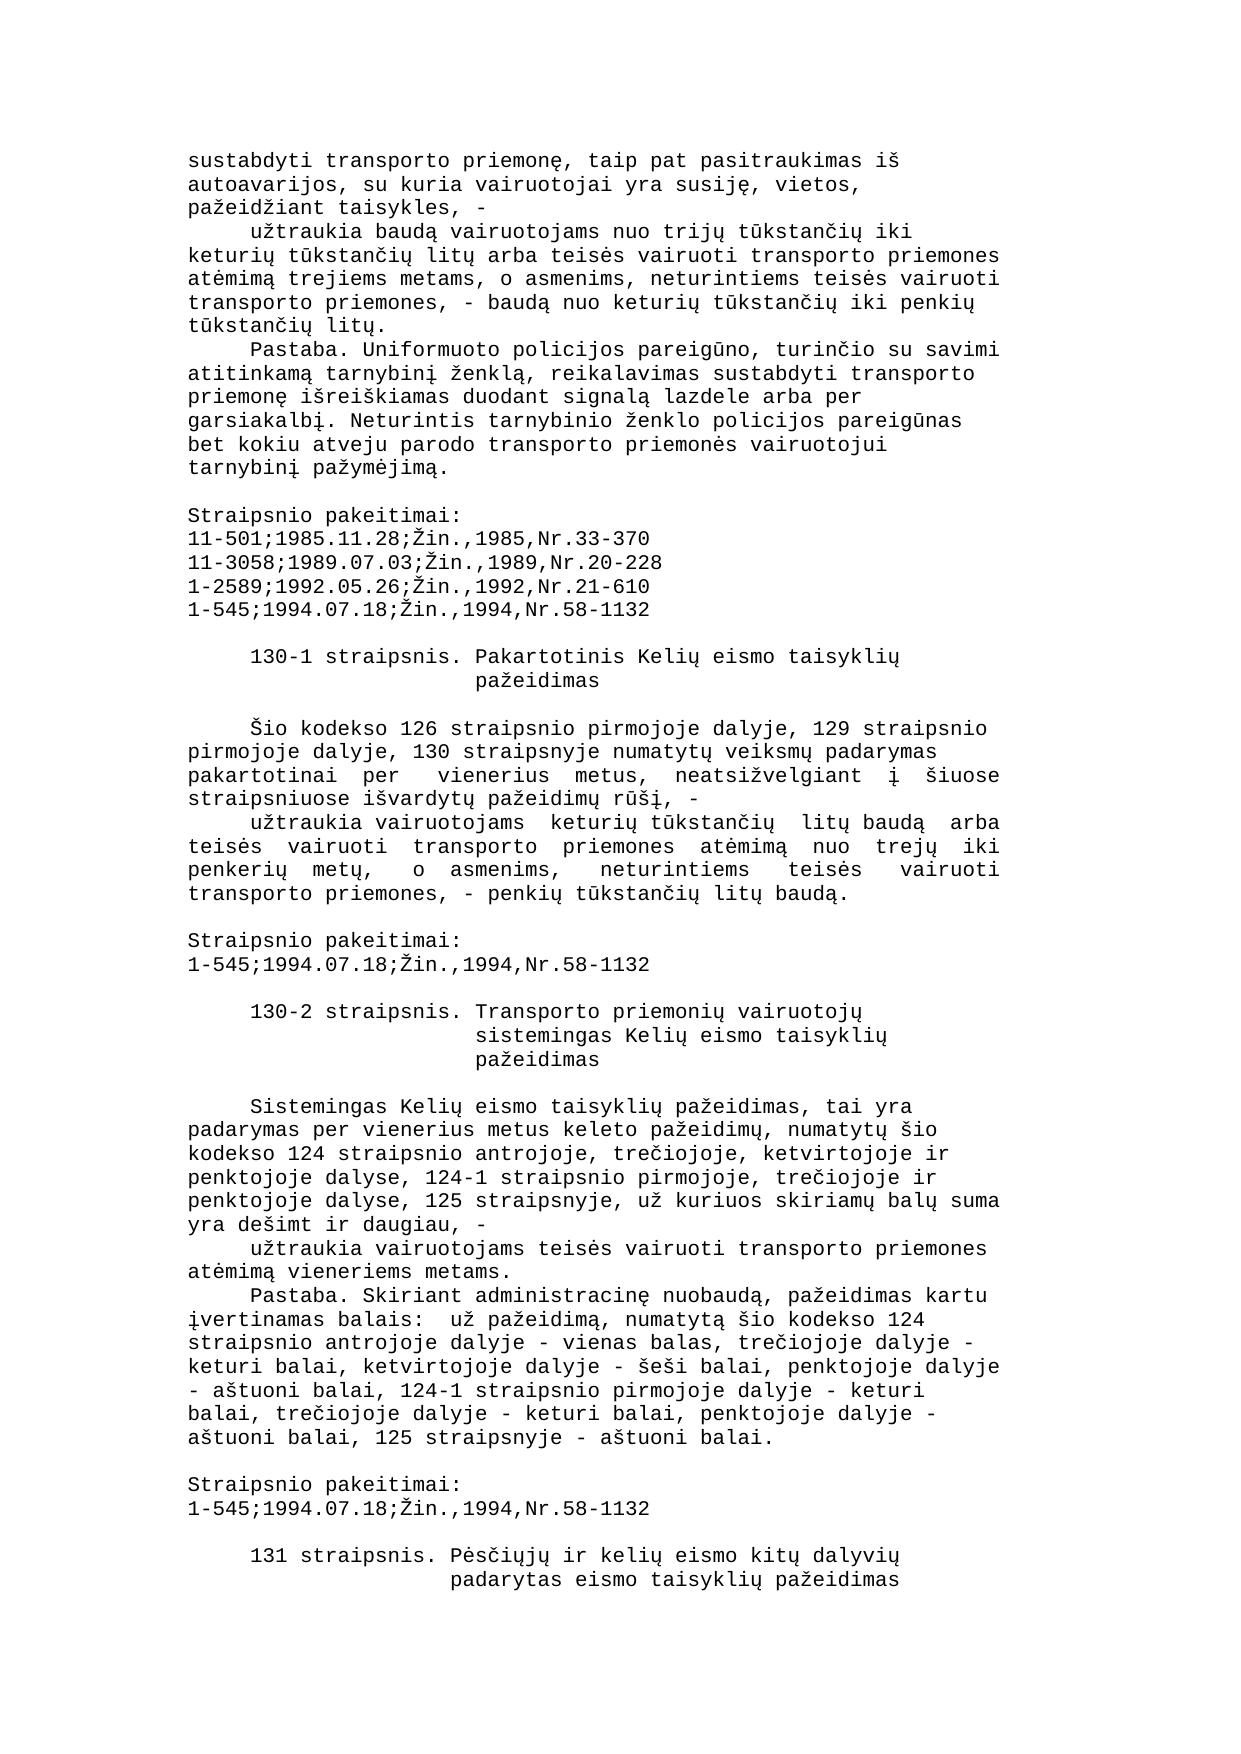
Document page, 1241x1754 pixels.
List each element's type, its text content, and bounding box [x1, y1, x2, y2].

text keturi balai, ketvirtojoje dalyje - šeši balai, penktojoje dalyje [187, 1356, 1053, 1379]
text Sistemingas Kelių eismo taisyklių pažeidimas, tai yra [187, 1096, 1053, 1119]
text atitinkamą tarnybinį ženklą, reikalavimas sustabdyti transporto [187, 363, 1053, 386]
text užtraukia baudą vairuotojams nuo trijų tūkstančių iki [187, 221, 1053, 244]
text Straipsnio pakeitimai: [187, 1474, 1053, 1498]
text yra dešimt ir daugiau, - [187, 1214, 1053, 1238]
text 1-545;1994.07.18;Žin.,1994,Nr.58-1132 [187, 599, 1053, 623]
text bet kokiu atveju parodo transporto priemonės vairuotojui [187, 434, 1053, 457]
text pažeidimas [187, 670, 1053, 694]
text teisės vairuoti transporto priemones atėmimą nuo trejų iki [187, 836, 1053, 859]
text 1-545;1994.07.18;Žin.,1994,Nr.58-1132 [187, 1498, 1053, 1521]
text priemonę išreiškiamas duodant signalą lazdele arba per [187, 386, 1053, 410]
text 131 straipsnis. Pėsčiųjų ir kelių eismo kitų dalyvių [187, 1545, 1053, 1569]
text kodekso 124 straipsnio antrojoje, trečiojoje, ketvirtojoje ir [187, 1143, 1053, 1167]
text transporto priemones, - baudą nuo keturių tūkstančių iki penkių [187, 292, 1053, 316]
text padarytas eismo taisyklių pažeidimas [187, 1569, 1053, 1592]
text Šio kodekso 126 straipsnio pirmojoje dalyje, 129 straipsnio [187, 717, 1053, 741]
text užtraukia vairuotojams teisės vairuoti transporto priemones [187, 1238, 1053, 1261]
text garsiakalbį. Neturintis tarnybinio ženklo policijos pareigūnas [187, 410, 1053, 434]
text Straipsnio pakeitimai: [187, 930, 1053, 954]
text pažeidžiant taisykles, - [187, 197, 1053, 221]
text penktojoje dalyse, 124-1 straipsnio pirmojoje, trečiojoje ir [187, 1167, 1053, 1190]
text Pastaba. Uniformuoto policijos pareigūno, turinčio su savimi [187, 339, 1053, 363]
text straipsniuose išvardytų pažeidimų rūšį, - [187, 788, 1053, 812]
text tarnybinį pažymėjimą. [187, 457, 1053, 481]
text penkerių metų, o asmenims, neturintiems teisės vairuoti [187, 859, 1053, 883]
text 11-501;1985.11.28;Žin.,1985,Nr.33-370 [187, 528, 1053, 552]
text pakartotinai per vienerius metus, neatsižvelgiant į šiuose [187, 765, 1053, 788]
text Straipsnio pakeitimai: [187, 505, 1053, 528]
text straipsnio antrojoje dalyje - vienas balas, trečiojoje dalyje - [187, 1332, 1053, 1356]
text atėmimą vieneriems metams. [187, 1261, 1053, 1285]
text įvertinamas balais: už pažeidimą, numatytą šio kodekso 124 [187, 1309, 1053, 1332]
text sistemingas Kelių eismo taisyklių [187, 1025, 1053, 1048]
text pažeidimas [187, 1048, 1053, 1072]
text padarymas per vienerius metus keleto pažeidimų, numatytų šio [187, 1119, 1053, 1143]
text balai, trečiojoje dalyje - keturi balai, penktojoje dalyje - [187, 1403, 1053, 1427]
text autoavarijos, su kuria vairuotojai yra susiję, vietos, [187, 174, 1053, 197]
text sustabdyti transporto priemonę, taip pat pasitraukimas iš [187, 150, 1053, 174]
text 130-2 straipsnis. Transporto priemonių vairuotojų [187, 1001, 1053, 1025]
text pirmojoje dalyje, 130 straipsnyje numatytų veiksmų padarymas [187, 741, 1053, 765]
text - aštuoni balai, 124-1 straipsnio pirmojoje dalyje - keturi [187, 1379, 1053, 1403]
text 1-545;1994.07.18;Žin.,1994,Nr.58-1132 [187, 954, 1053, 978]
text atėmimą trejiems metams, o asmenims, neturintiems teisės vairuoti [187, 268, 1053, 292]
text 130-1 straipsnis. Pakartotinis Kelių eismo taisyklių [187, 647, 1053, 670]
text keturių tūkstančių litų arba teisės vairuoti transporto priemones [187, 244, 1053, 268]
text 1-2589;1992.05.26;Žin.,1992,Nr.21-610 [187, 576, 1053, 599]
text aštuoni balai, 125 straipsnyje - aštuoni balai. [187, 1427, 1053, 1451]
text transporto priemones, - penkių tūkstančių litų baudą. [187, 883, 1053, 907]
text Pastaba. Skiriant administracinę nuobaudą, pažeidimas kartu [187, 1285, 1053, 1309]
text penktojoje dalyse, 125 straipsnyje, už kuriuos skiriamų balų suma [187, 1190, 1053, 1214]
text 11-3058;1989.07.03;Žin.,1989,Nr.20-228 [187, 552, 1053, 576]
text užtraukia vairuotojams keturių tūkstančių litų baudą arba [187, 812, 1053, 836]
text tūkstančių litų. [187, 316, 1053, 339]
